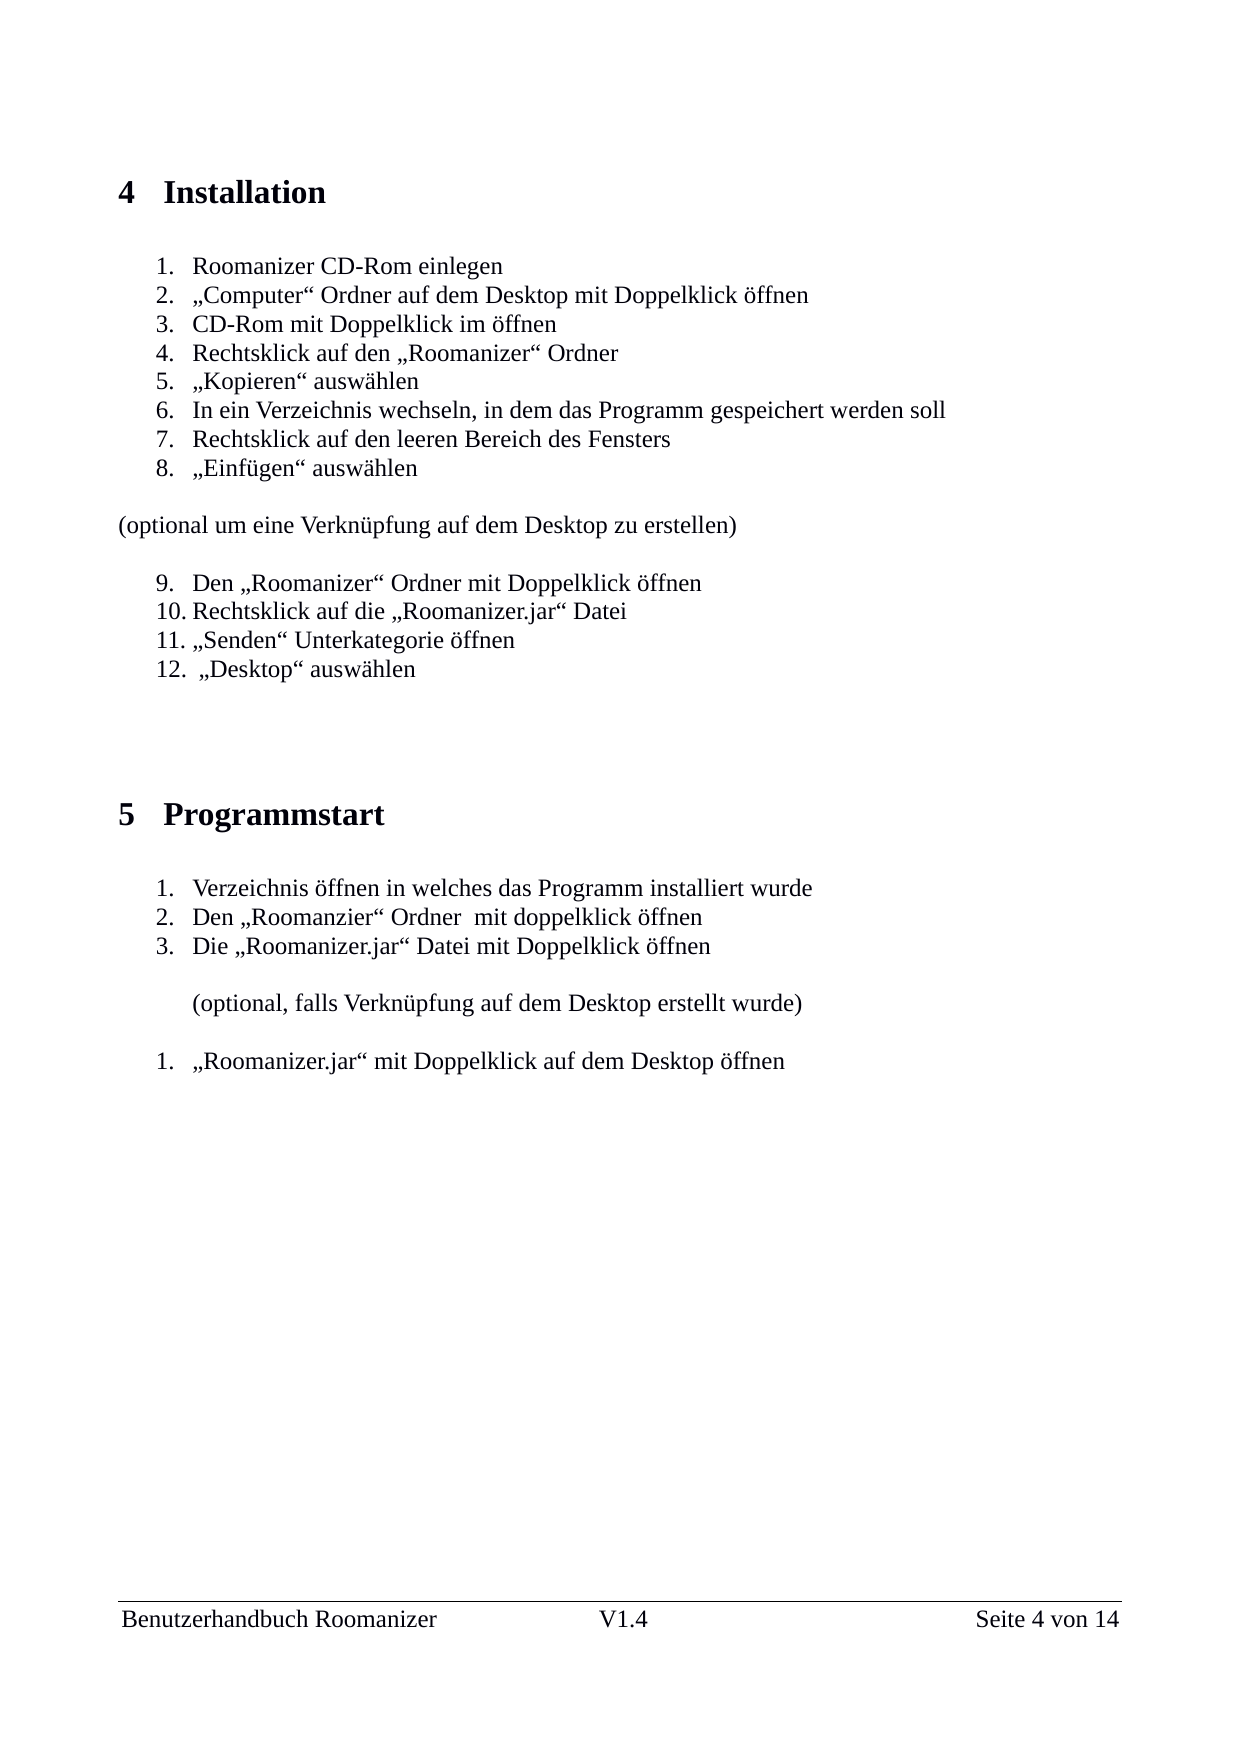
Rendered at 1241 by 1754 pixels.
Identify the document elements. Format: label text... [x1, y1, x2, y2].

list „Computer“ Ordner auf dem Desktop mit Doppelklick öffnen [156, 280, 1122, 309]
list Rechtsklick auf den leeren Bereich des Fensters [156, 424, 1122, 453]
list In ein Verzeichnis wechseln, in dem das Programm gespeichert werden soll [156, 395, 1122, 424]
list Den „Roomanizer“ Ordner mit Doppelklick öffnen [156, 568, 1122, 596]
subtitle 5 Programmstart [118, 794, 1122, 832]
subtitle 4 Installation [118, 172, 1122, 210]
list Verzeichnis öffnen in welches das Programm installiert wurde [156, 873, 1122, 902]
list CD-Rom mit Doppelklick im öffnen [156, 309, 1122, 338]
list „Roomanizer.jar“ mit Doppelklick auf dem Desktop öffnen [156, 1046, 1122, 1075]
list „Einfügen“ auswählen [156, 453, 1122, 481]
list „Desktop“ auswählen [156, 654, 1122, 683]
list Den „Roomanzier“ Ordner mit doppelklick öffnen [156, 902, 1122, 931]
list „Kopieren“ auswählen [156, 366, 1122, 395]
text (optional um eine Verknüpfung auf dem Desktop zu erstellen) [118, 510, 1122, 539]
list Die „Roomanizer.jar“ Datei mit Doppelklick öffnen [156, 931, 1122, 960]
list „Senden“ Unterkategorie öffnen [156, 625, 1122, 654]
text (optional, falls Verknüpfung auf dem Desktop erstellt wurde) [118, 988, 1122, 1017]
list Rechtsklick auf den „Roomanizer“ Ordner [156, 338, 1122, 366]
list Roomanizer CD-Rom einlegen [156, 251, 1122, 280]
list Rechtsklick auf die „Roomanizer.jar“ Datei [156, 596, 1122, 625]
